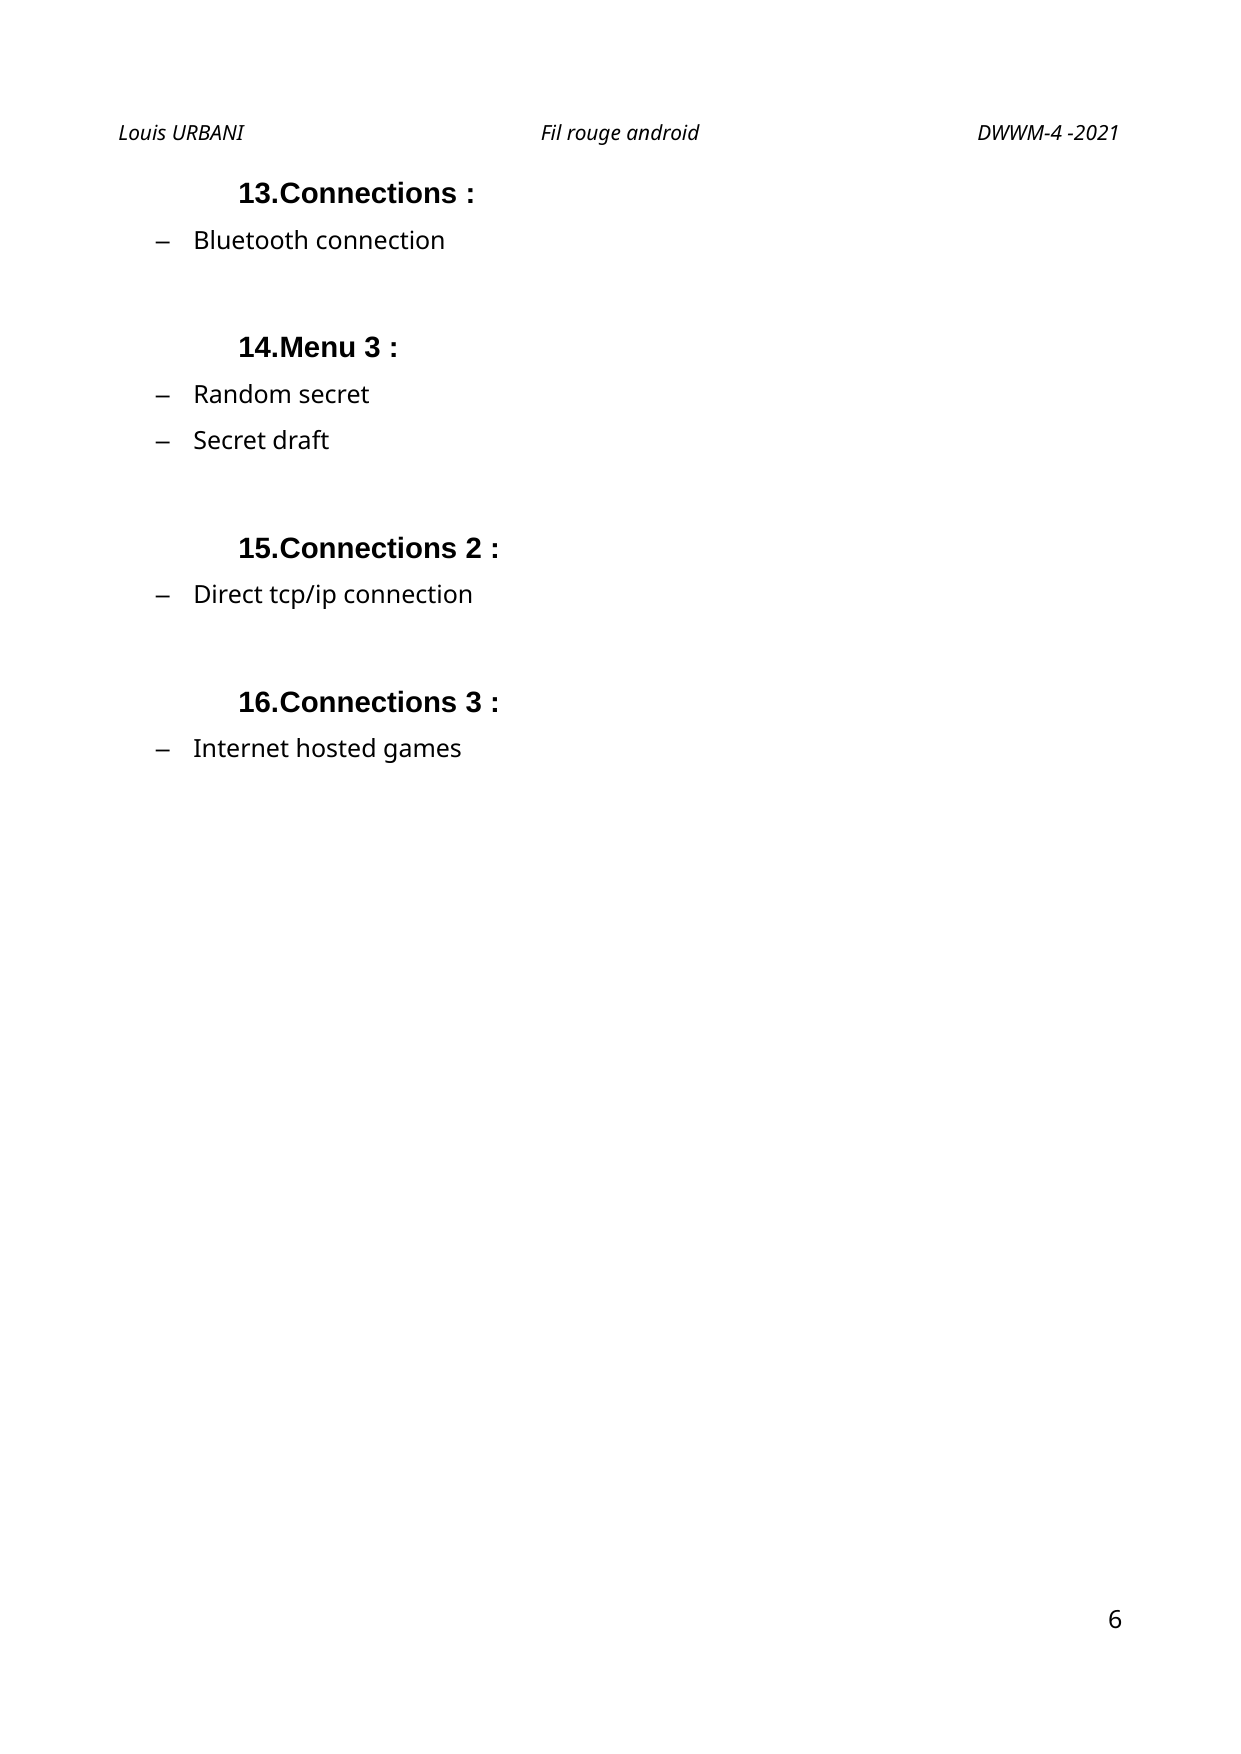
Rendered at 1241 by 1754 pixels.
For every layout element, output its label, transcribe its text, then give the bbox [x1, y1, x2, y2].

subtitle Menu 3 : [238, 330, 1122, 364]
list Secret draft [156, 423, 1122, 457]
subtitle Connections : [238, 176, 1122, 210]
subtitle Connections 2 : [238, 531, 1122, 564]
list Random secret [156, 376, 1122, 410]
list Internet hosted games [156, 731, 1122, 765]
list Direct tcp/ip connection [156, 577, 1122, 611]
list Bluetooth connection [156, 222, 1122, 256]
subtitle Connections 3 : [238, 684, 1122, 718]
